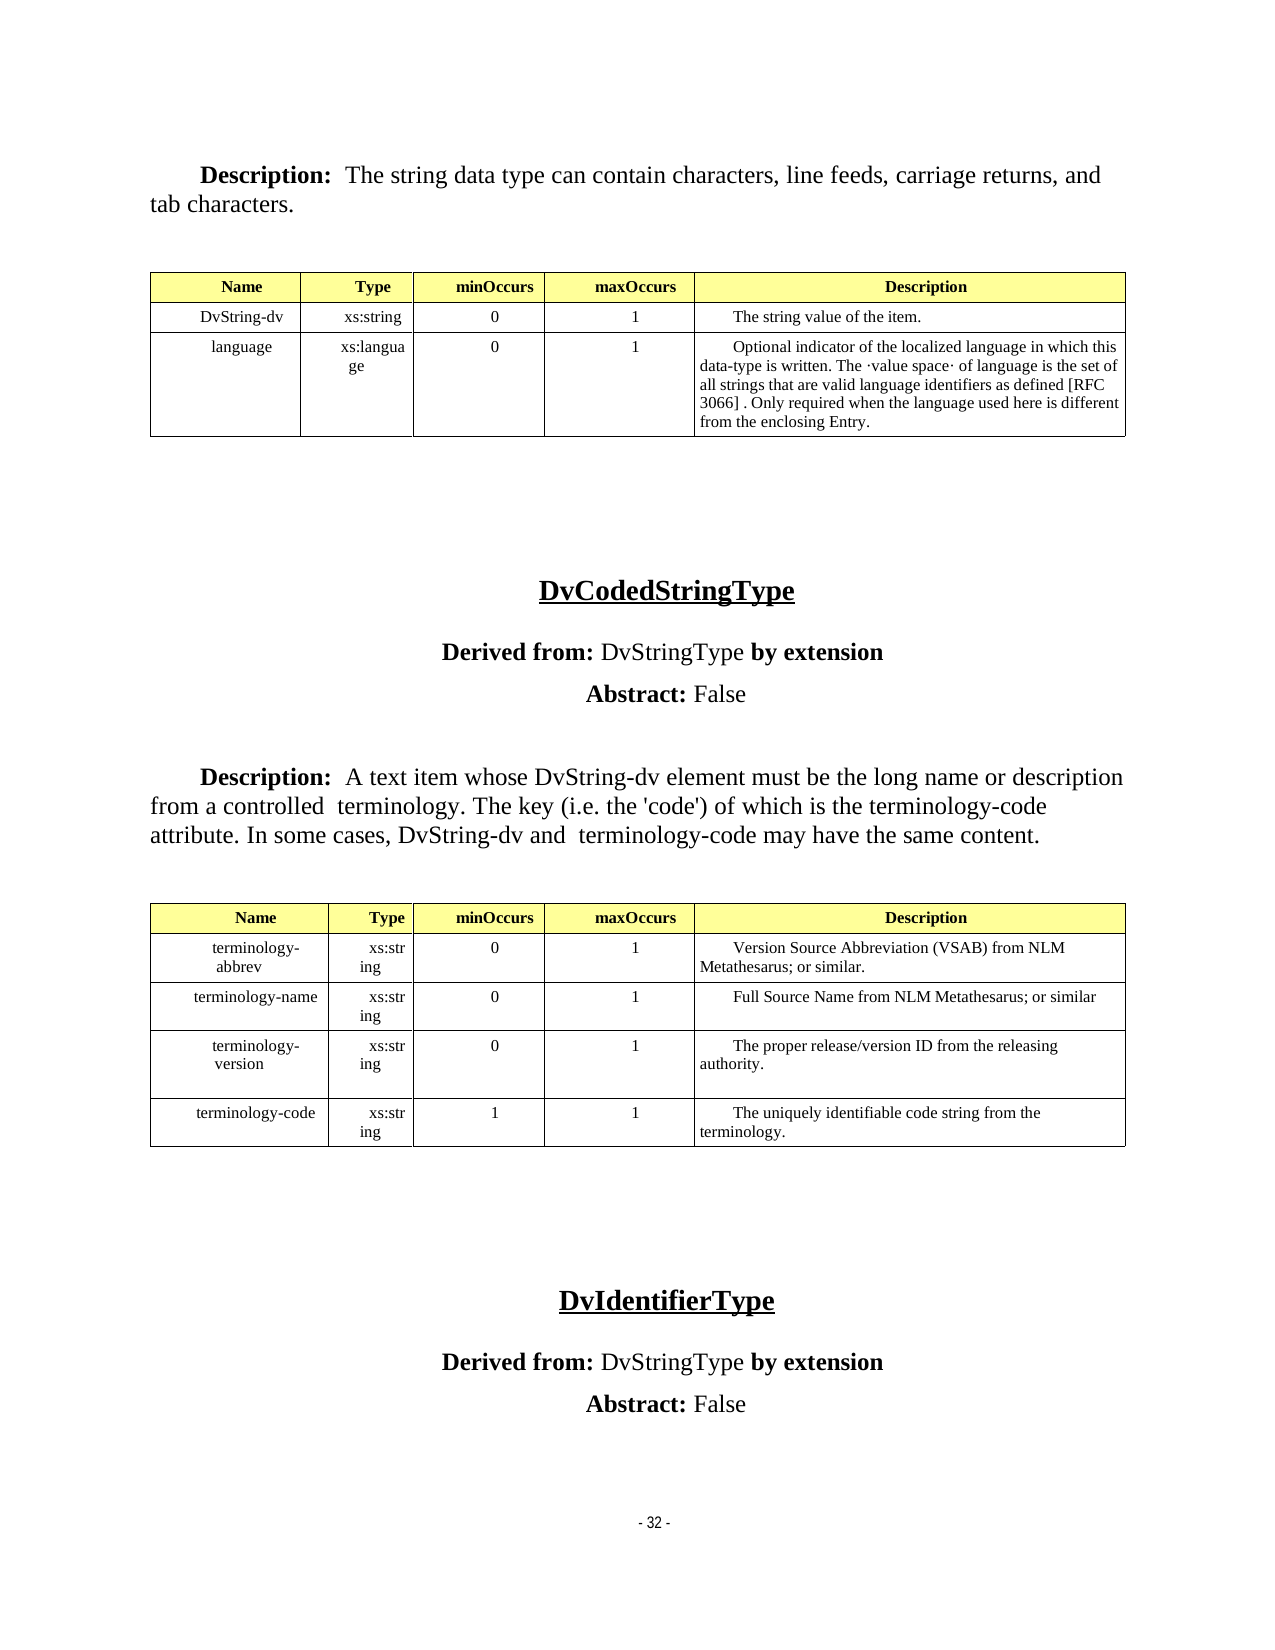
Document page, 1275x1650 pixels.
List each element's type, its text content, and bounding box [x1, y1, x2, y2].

table_cell The proper release/version ID from the releasing authority. [695, 1031, 1125, 1098]
text Description: A text item whose DvString-dv element must be the long name or description from a controlled terminology. The key (i.e. the 'code') of which is the terminology-code attribute. In some cases, DvString-dv and terminology-code may have the same content. [150, 762, 1125, 849]
table_cell terminology-abbrev [151, 934, 328, 982]
table_cell 1 [545, 934, 694, 982]
table_header Description [695, 273, 1125, 302]
table_header Description [695, 904, 1125, 933]
text Abstract: False [150, 679, 1125, 708]
table_header Type [329, 904, 412, 933]
table_cell Optional indicator of the localized language in which this data-type is written. The ·value space· of language is the set of all strings that are valid language identifiers as defined [RFC 3066] . Only required when the language used here is different from the enclosing Entry. [695, 333, 1125, 436]
table_cell 1 [545, 983, 694, 1030]
table_header maxOccurs [545, 273, 694, 302]
text DvIdentifierType [150, 1283, 1125, 1317]
table_cell The string value of the item. [695, 303, 1125, 332]
table_cell Version Source Abbreviation (VSAB) from NLM Metathesarus; or similar. [695, 934, 1125, 982]
table_cell 0 [414, 1031, 544, 1098]
table_cell 0 [414, 333, 544, 436]
table_cell terminology-name [151, 983, 328, 1030]
table_cell DvString-dv [151, 303, 300, 332]
table_cell xs:string [329, 934, 412, 982]
text Derived from: DvStringType by extension [150, 1347, 1125, 1376]
table_header maxOccurs [545, 904, 694, 933]
text Derived from: DvStringType by extension [150, 637, 1125, 666]
table_header Type [301, 273, 412, 302]
table_cell language [151, 333, 300, 436]
table_cell Full Source Name from NLM Metathesarus; or similar [695, 983, 1125, 1030]
table_cell 1 [545, 1099, 694, 1146]
text Abstract: False [150, 1388, 1125, 1418]
text Description: The string data type can contain characters, line feeds, carriage returns, and tab characters. [150, 160, 1125, 218]
table_cell The uniquely identifiable code string from the terminology. [695, 1099, 1125, 1146]
table_cell xs:language [301, 333, 412, 436]
table_header Name [151, 904, 328, 933]
table_cell xs:string [329, 983, 412, 1030]
table_header minOccurs [414, 904, 544, 933]
table_cell 1 [414, 1099, 544, 1146]
table_cell terminology-version [151, 1031, 328, 1098]
text DvCodedStringType [150, 573, 1125, 607]
table_cell terminology-code [151, 1099, 328, 1146]
table_cell 0 [414, 303, 544, 332]
table_cell 0 [414, 934, 544, 982]
table_cell xs:string [329, 1031, 412, 1098]
table_cell 1 [545, 1031, 694, 1098]
table_cell xs:string [301, 303, 412, 332]
table_cell 0 [414, 983, 544, 1030]
table_header Name [151, 273, 300, 302]
table_cell xs:string [329, 1099, 412, 1146]
table_cell 1 [545, 303, 694, 332]
table_header minOccurs [414, 273, 544, 302]
table_cell 1 [545, 333, 694, 436]
